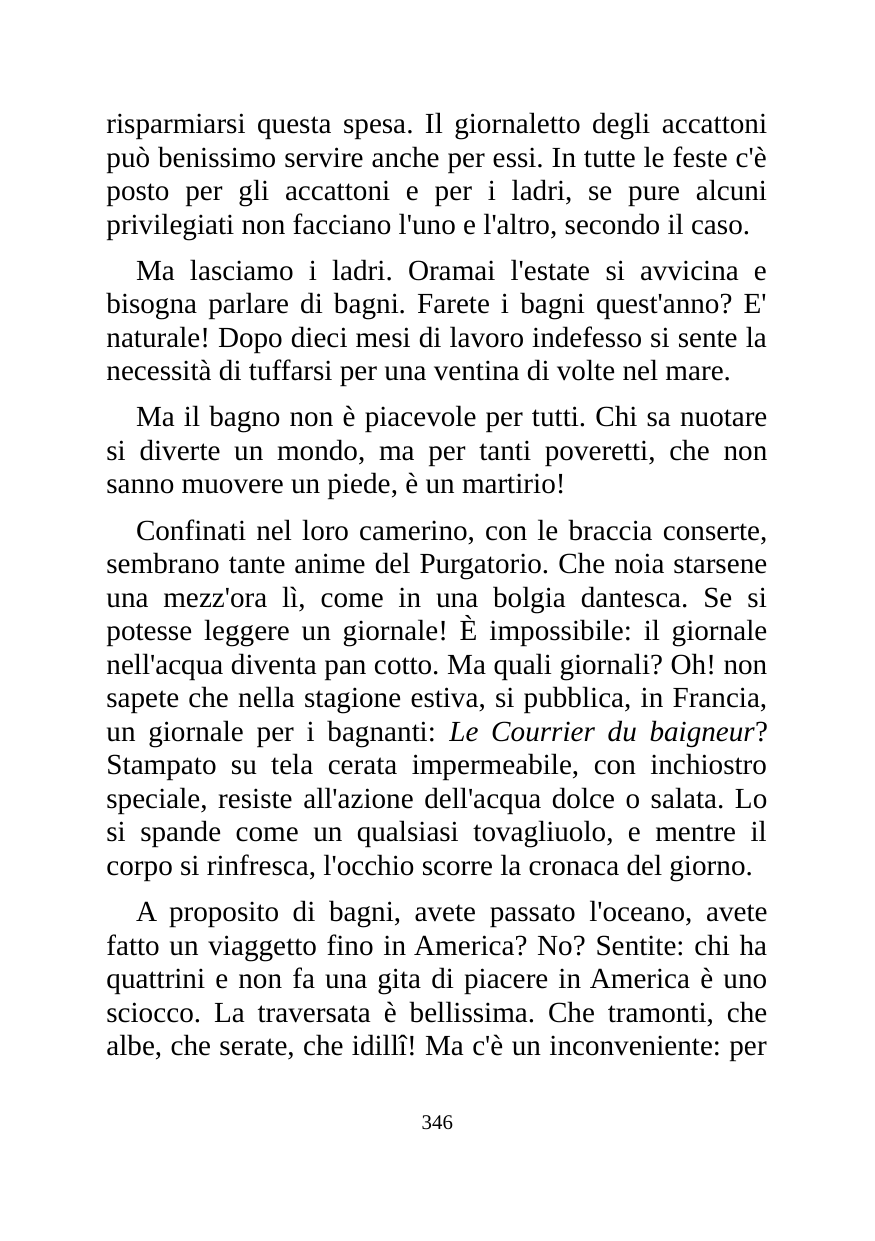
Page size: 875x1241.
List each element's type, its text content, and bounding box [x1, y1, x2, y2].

text Confinati nel loro camerino, con le braccia conserte, sembrano tante anime del Purgatorio. Che noia starsene una mezz'ora lì, come in una bolgia dantesca. Se si potesse leggere un giornale! È impossibile: il giornale nell'acqua diventa pan cotto. Ma quali giornali? Oh! non sapete che nella stagione estiva, si pubblica, in Francia, un giornale per i bagnanti: Le Courrier du baigneur? Stampato su tela cerata impermeabile, con inchiostro speciale, resiste all'azione dell'acqua dolce o salata. Lo si spande come un qualsiasi tovagliuolo, e mentre il corpo si rinfresca, l'occhio scorre la cronaca del giorno. [106, 513, 768, 882]
text Ma lasciamo i ladri. Oramai l'estate si avvicina e bisogna parlare di bagni. Farete i bagni quest'anno? E' naturale! Dopo dieci mesi di lavoro indefesso si sente la necessità di tuffarsi per una ventina di volte nel mare. [106, 253, 768, 387]
text risparmiarsi questa spesa. Il giornaletto degli accattoni può benissimo servire anche per essi. In tutte le feste c'è posto per gli accattoni e per i ladri, se pure alcuni privilegiati non facciano l'uno e l'altro, secondo il caso. [106, 106, 768, 240]
text Ma il bagno non è piacevole per tutti. Chi sa nuotare si diverte un mondo, ma per tanti poveretti, che non sanno muovere un piede, è un martirio! [106, 399, 768, 500]
text A proposito di bagni, avete passato l'oceano, avete fatto un viaggetto fino in America? No? Sentite: chi ha quattrini e non fa una gita di piacere in America è uno sciocco. La traversata è bellissima. Che tramonti, che albe, che serate, che idillî! Ma c'è un inconveniente: per [106, 894, 768, 1062]
